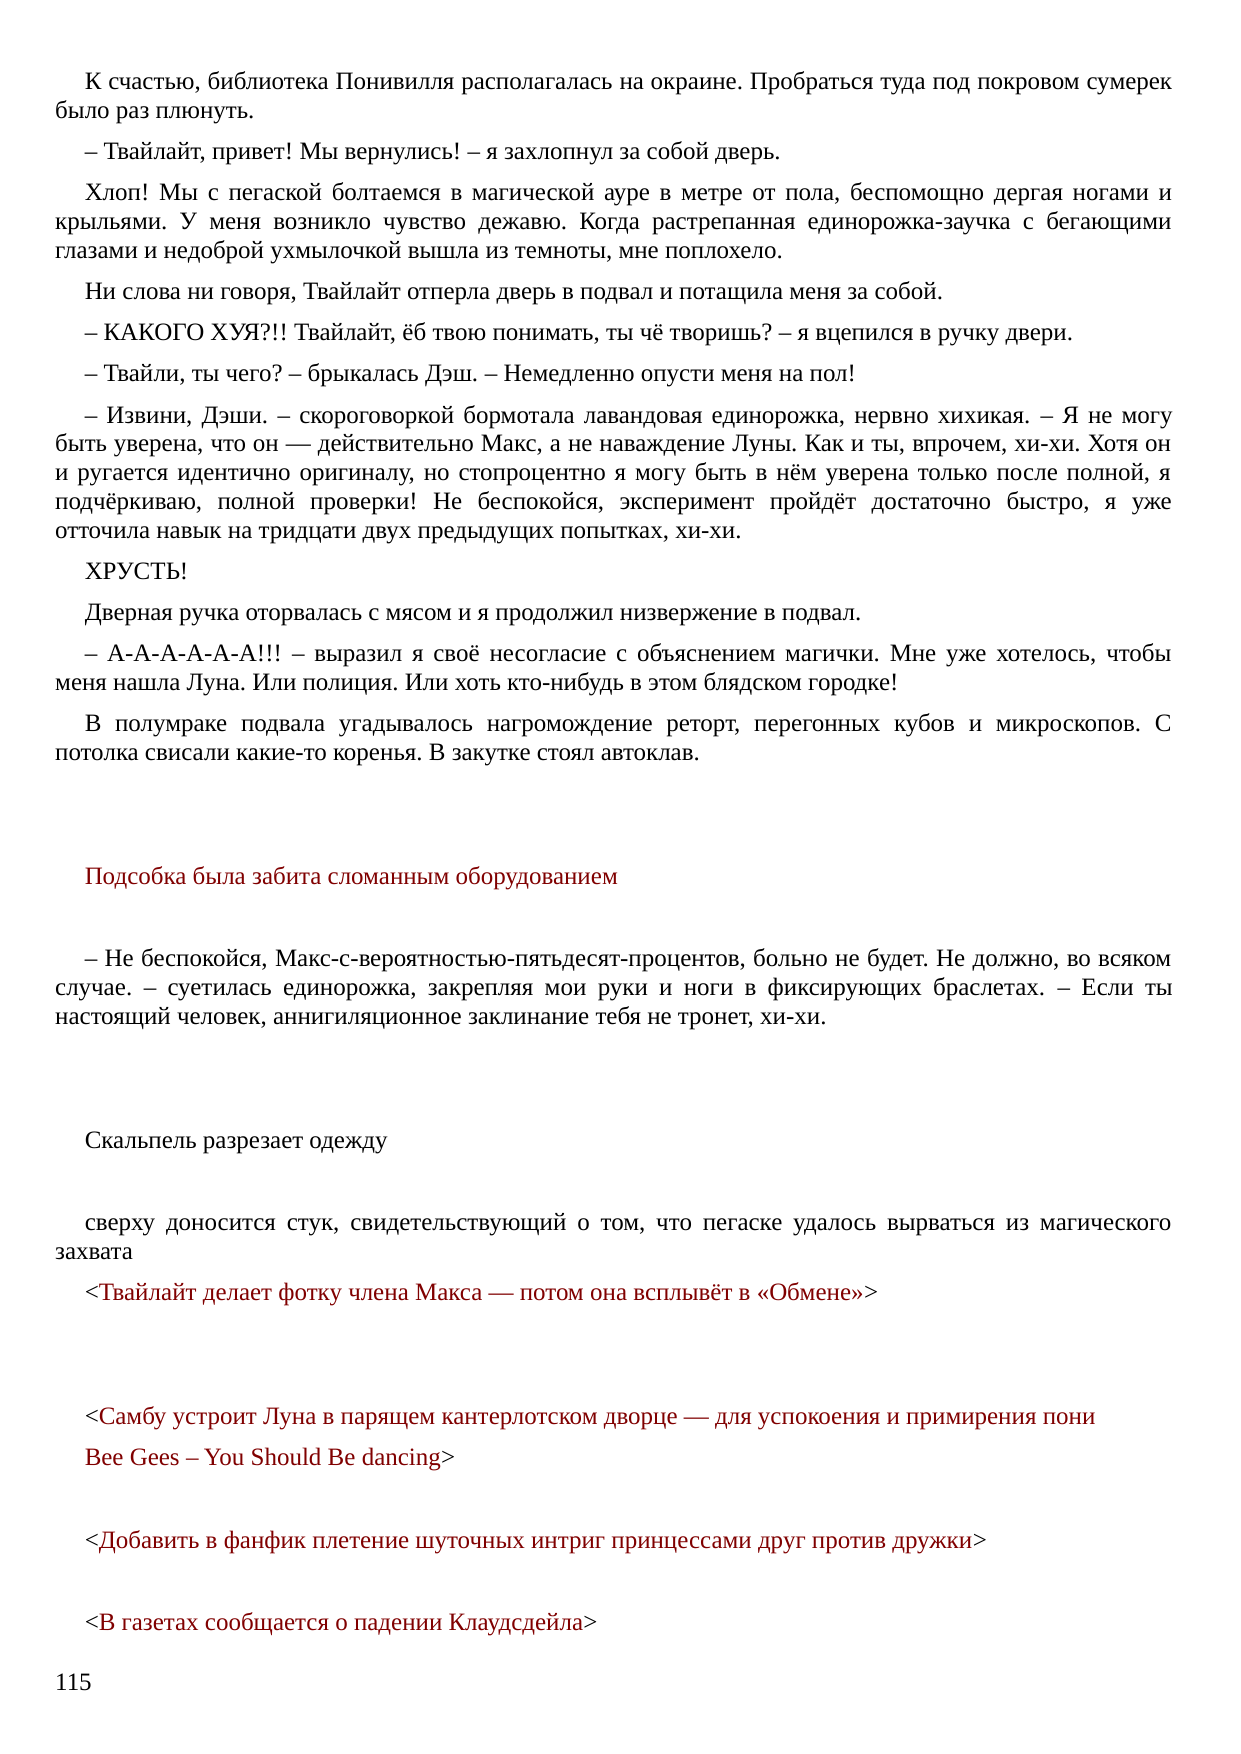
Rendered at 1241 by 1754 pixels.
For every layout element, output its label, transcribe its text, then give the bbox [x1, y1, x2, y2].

text Подсобка была забита сломанным оборудованием [55, 861, 1173, 890]
text – Твайлайт, привет! Мы вернулись! – я захлопнул за собой дверь. [55, 136, 1173, 165]
text Скальпель разрезает одежду [55, 1125, 1173, 1153]
text Bee Gees – You Should Be dancing> [55, 1442, 1173, 1471]
text – А-А-А-А-А-А!!! – выразил я своё несогласие с объяснением магички. Мне уже хотелось, чтобы меня нашла Луна. Или полиция. Или хоть кто-нибудь в этом блядском городке! [55, 638, 1173, 696]
text <Добавить в фанфик плетение шуточных интриг принцессами друг против дружки> [55, 1525, 1173, 1553]
text – КАКОГО ХУЯ?!! Твайлайт, ёб твою понимать, ты чё творишь? – я вцепился в ручку двери. [55, 317, 1173, 346]
text <В газетах сообщается о падении Клаудсдейла> [55, 1607, 1173, 1636]
text Ни слова ни говоря, Твайлайт отперла дверь в подвал и потащила меня за собой. [55, 276, 1173, 305]
text – Не беспокойся, Макс-с-вероятностью-пятьдесят-процентов, больно не будет. Не должно, во всяком случае. – суетилась единорожка, закрепляя мои руки и ноги в фиксирующих браслетах. – Если ты настоящий человек, аннигиляционное заклинание тебя не тронет, хи-хи. [55, 943, 1173, 1030]
text сверху доносится стук, свидетельствующий о том, что пегаске удалось вырваться из магического захвата [55, 1207, 1173, 1265]
text <Твайлайт делает фотку члена Макса — потом она всплывёт в «Обмене»> [55, 1277, 1173, 1306]
text ХРУСТЬ! [55, 556, 1173, 585]
text – Извини, Дэши. – скороговоркой бормотала лавандовая единорожка, нервно хихикая. – Я не могу быть уверена, что он — действительно Макс, а не наваждение Луны. Как и ты, впрочем, хи-хи. Хотя он и ругается идентично оригиналу, но стопроцентно я могу быть в нём уверена только после полной, я подчёркиваю, полной проверки! Не беспокойся, эксперимент пройдёт достаточно быстро, я уже отточила навык на тридцати двух предыдущих попытках, хи-хи. [55, 400, 1173, 543]
text К счастью, библиотека Понивилля располагалась на окраине. Пробраться туда под покровом сумерек было раз плюнуть. [55, 66, 1173, 123]
text Хлоп! Мы с пегаской болтаемся в магической ауре в метре от пола, беспомощно дергая ногами и крыльями. У меня возникло чувство дежавю. Когда растрепанная единорожка-заучка с бегающими глазами и недоброй ухмылочкой вышла из темноты, мне поплохело. [55, 177, 1173, 263]
text – Твайли, ты чего? – брыкалась Дэш. – Немедленно опусти меня на пол! [55, 358, 1173, 387]
text Дверная ручка оторвалась с мясом и я продолжил низвержение в подвал. [55, 597, 1173, 626]
text В полумраке подвала угадывалось нагромождение реторт, перегонных кубов и микроскопов. С потолка свисали какие-то коренья. В закутке стоял автоклав. [55, 708, 1173, 766]
text <Самбу устроит Луна в парящем кантерлотском дворце — для успокоения и примирения пони [55, 1401, 1173, 1430]
